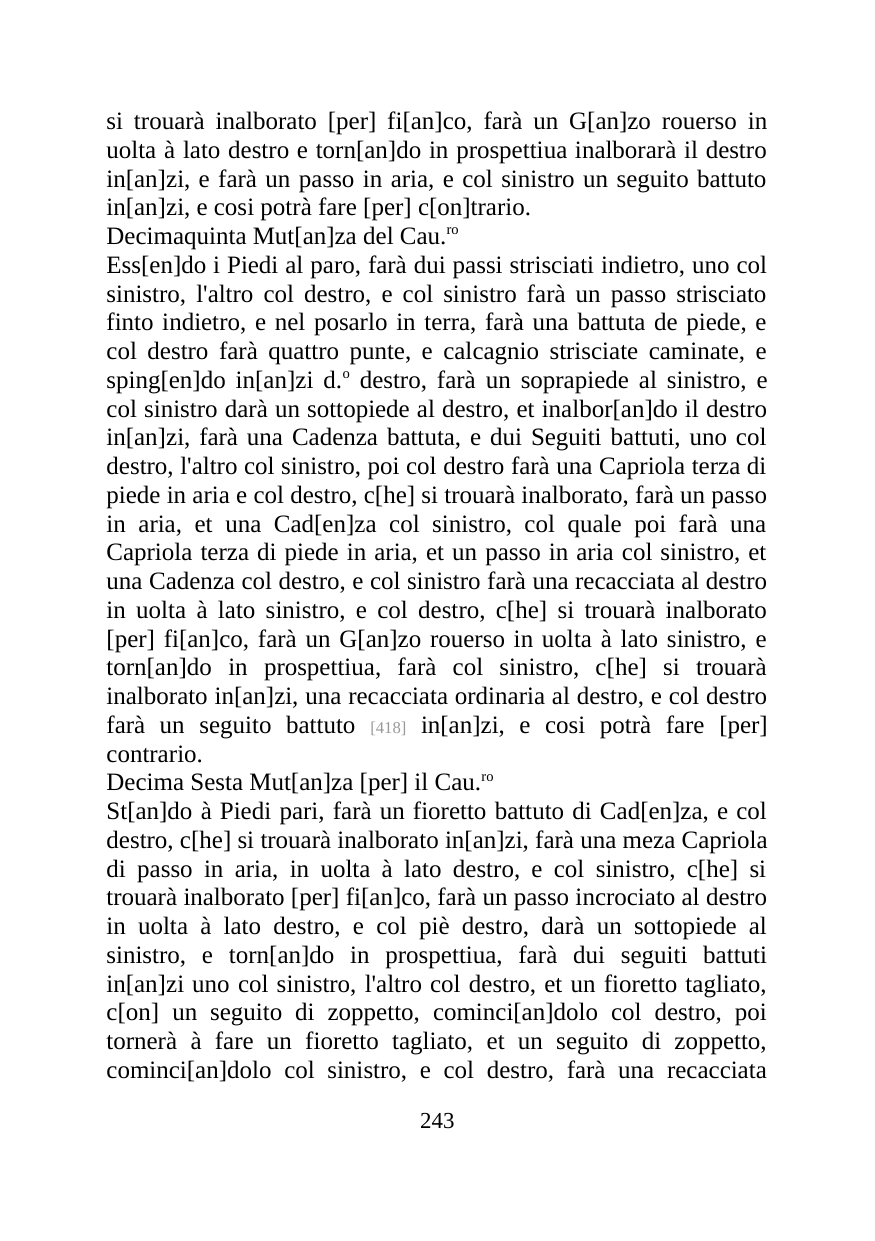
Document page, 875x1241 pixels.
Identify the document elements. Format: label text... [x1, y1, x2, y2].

text St[an]do à Piedi pari, farà un fioretto battuto di Cad[en]za, e col destro, c[he] si trouarà inalborato in[an]zi, farà una meza Capriola di passo in aria, in uolta à lato destro, e col sinistro, c[he] si trouarà inalborato [per] fi[an]co, farà un passo incrociato al destro in uolta à lato destro, e col piè destro, darà un sottopiede al sinistro, e torn[an]do in prospettiua, farà dui seguiti battuti in[an]zi uno col sinistro, l'altro col destro, et un fioretto tagliato, c[on] un seguito di zoppetto, cominci[an]dolo col destro, poi tornerà à fare un fioretto tagliato, et un seguito di zoppetto, cominci[an]dolo col sinistro, e col destro, farà una recacciata [106, 796, 768, 1084]
text Decimaquinta Mut[an]za del Cau.ro [106, 221, 768, 250]
text Decima Sesta Mut[an]za [per] il Cau.ro [106, 767, 768, 796]
text si trouarà inalborato [per] fi[an]co, farà un G[an]zo rouerso in uolta à lato destro e torn[an]do in prospettiua inalborarà il destro in[an]zi, e farà un passo in aria, e col sinistro un seguito battuto in[an]zi, e cosi potrà fare [per] c[on]trario. [106, 106, 768, 221]
text Ess[en]do i Piedi al paro, farà dui passi strisciati indietro, uno col sinistro, l'altro col destro, e col sinistro farà un passo strisciato finto indietro, e nel posarlo in terra, farà una battuta de piede, e col destro farà quattro punte, e calcagnio strisciate caminate, e sping[en]do in[an]zi d.o destro, farà un soprapiede al sinistro, e col sinistro darà un sottopiede al destro, et inalbor[an]do il destro in[an]zi, farà una Cadenza battuta, e dui Seguiti battuti, uno col destro, l'altro col sinistro, poi col destro farà una Capriola terza di piede in aria e col destro, c[he] si trouarà inalborato, farà un passo in aria, et una Cad[en]za col sinistro, col quale poi farà una Capriola terza di piede in aria, et un passo in aria col sinistro, et una Cadenza col destro, e col sinistro farà una recacciata al destro in uolta à lato sinistro, e col destro, c[he] si trouarà inalborato [per] fi[an]co, farà un G[an]zo rouerso in uolta à lato sinistro, e torn[an]do in prospettiua, farà col sinistro, c[he] si trouarà inalborato in[an]zi, una recacciata ordinaria al destro, e col destro farà un seguito battuto [418] in[an]zi, e cosi potrà fare [per] contrario. [106, 250, 768, 767]
